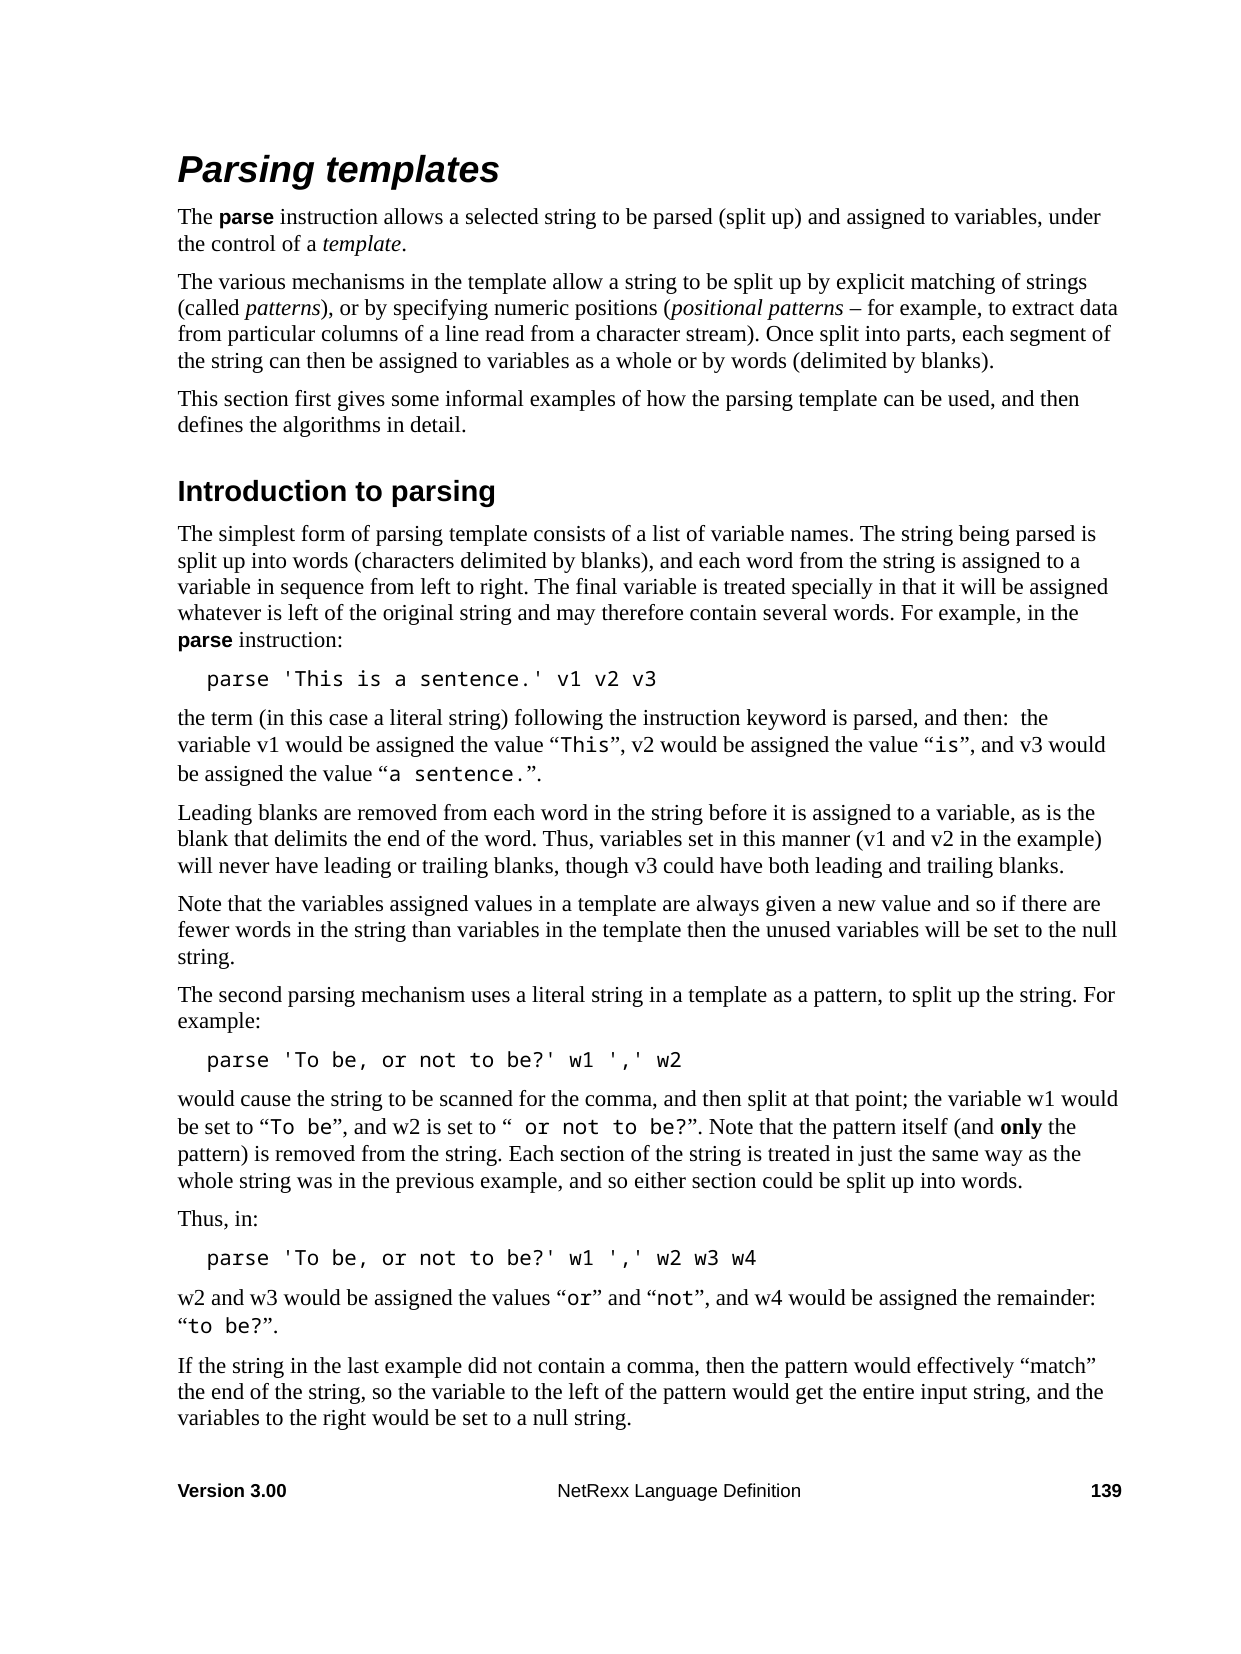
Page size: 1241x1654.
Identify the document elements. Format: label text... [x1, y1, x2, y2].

text Leading blanks are removed from each word in the string before it is assigned to a variable, as is the blank that delimits the end of the word. Thus, variables set in this manner (v1 and v2 in the example) will never have leading or trailing blanks, though v3 could have both leading and trailing blanks. [177, 799, 1122, 878]
subtitle Introduction to parsing [177, 474, 1122, 508]
text This section first gives some informal examples of how the parsing template can be used, and then defines the algorithms in detail. [177, 385, 1122, 438]
text The various mechanisms in the template allow a string to be split up by explicit matching of strings (called patterns), or by specifying numeric positions (positional patterns – for example, to extract data from particular columns of a line read from a character stream). Once split into parts, each segment of the string can then be assigned to variables as a whole or by words (delimited by blanks). [177, 268, 1122, 373]
text Note that the variables assigned values in a template are always given a new value and so if there are fewer words in the string than variables in the template then the unused variables will be set to the null string. [177, 890, 1122, 969]
text The parse instruction allows a selected string to be parsed (split up) and assigned to variables, under the control of a template. [177, 203, 1122, 256]
text w2 and w3 would be assigned the values “or” and “not”, and w4 would be assigned the remainder: “to be?”. [177, 1283, 1122, 1340]
subtitle Parsing templates [177, 148, 1122, 191]
text would cause the string to be scanned for the comma, and then split at that point; the variable w1 would be set to “To be”, and w2 is set to “ or not to be?”. Note that the pattern itself (and only the pattern) is removed from the string. Each section of the string is treated in just the same way as the whole string was in the previous example, and so either section could be split up into words. [177, 1086, 1122, 1193]
text If the string in the last example did not contain a comma, then the pattern would effectively “match” the end of the string, so the variable to the left of the pattern would get the entire input string, and the variables to the right would be set to a null string. [177, 1352, 1122, 1431]
text parse 'This is a sentence.' v1 v2 v3 [207, 664, 1122, 692]
text parse 'To be, or not to be?' w1 ',' w2 w3 w4 [207, 1243, 1122, 1271]
text The second parsing mechanism uses a literal string in a template as a pattern, to split up the string. For example: [177, 981, 1122, 1033]
text The simplest form of parsing template consists of a list of variable names. The string being parsed is split up into words (characters delimited by blanks), and each word from the string is assigned to a variable in sequence from left to right. The final variable is treated specially in that it will be assigned whatever is left of the original string and may therefore contain several words. For example, in the parse instruction: [177, 520, 1122, 652]
text Thus, in: [177, 1205, 1122, 1231]
text parse 'To be, or not to be?' w1 ',' w2 [207, 1045, 1122, 1074]
text the term (in this case a literal string) following the instruction keyword is parsed, and then: the variable v1 would be assigned the value “This”, v2 would be assigned the value “is”, and v3 would be assigned the value “a sentence.”. [177, 704, 1122, 787]
